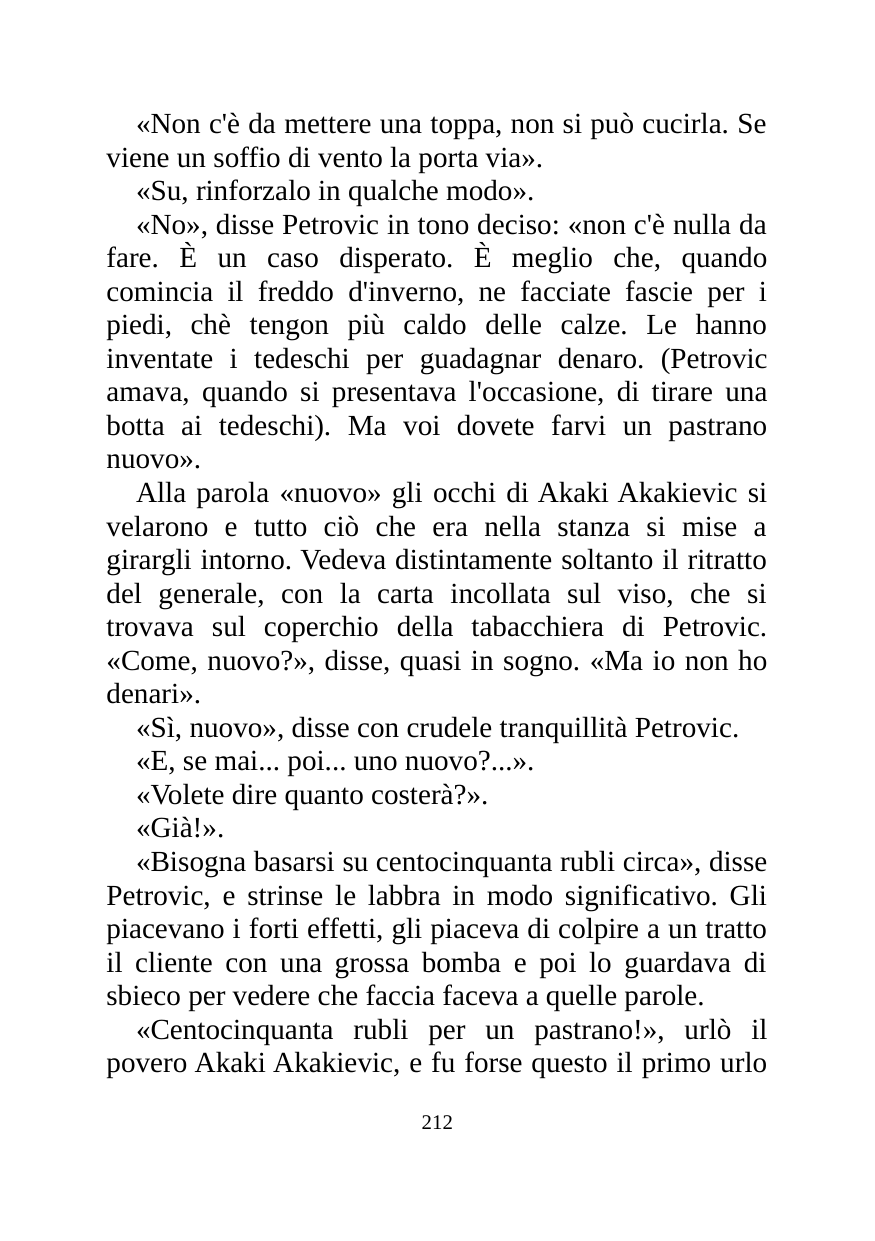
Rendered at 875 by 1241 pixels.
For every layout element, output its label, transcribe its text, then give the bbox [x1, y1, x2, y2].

text «Già!». [106, 811, 768, 844]
text «E, se mai... poi... uno nuovo?...». [106, 743, 768, 777]
text «Bisogna basarsi su centocinquanta rubli circa», disse Petrovic, e strinse le labbra in modo significativo. Gli piacevano i forti effetti, gli piaceva di colpire a un tratto il cliente con una grossa bomba e poi lo guardava di sbieco per vedere che faccia faceva a quelle parole. [106, 844, 768, 1012]
text «Centocinquanta rubli per un pastrano!», urlò il povero Akaki Akakievic, e fu forse questo il primo urlo [106, 1012, 768, 1079]
text «Volete dire quanto costerà?». [106, 777, 768, 811]
text «Su, rinforzalo in qualche modo». [106, 173, 768, 207]
text Alla parola «nuovo» gli occhi di Akaki Akakievic si velarono e tutto ciò che era nella stanza si mise a girargli intorno. Vedeva distintamente soltanto il ritratto del generale, con la carta incollata sul viso, che si trovava sul coperchio della tabacchiera di Petrovic. «Come, nuovo?», disse, quasi in sogno. «Ma io non ho denari». [106, 475, 768, 710]
text «No», disse Petrovic in tono deciso: «non c'è nulla da fare. È un caso disperato. È meglio che, quando comincia il freddo d'inverno, ne facciate fascie per i piedi, chè tengon più caldo delle calze. Le hanno inventate i tedeschi per guadagnar denaro. (Petrovic amava, quando si presentava l'occasione, di tirare una botta ai tedeschi). Ma voi dovete farvi un pastrano nuovo». [106, 207, 768, 475]
text «Non c'è da mettere una toppa, non si può cucirla. Se viene un soffio di vento la porta via». [106, 106, 768, 173]
text «Sì, nuovo», disse con crudele tranquillità Petrovic. [106, 710, 768, 743]
